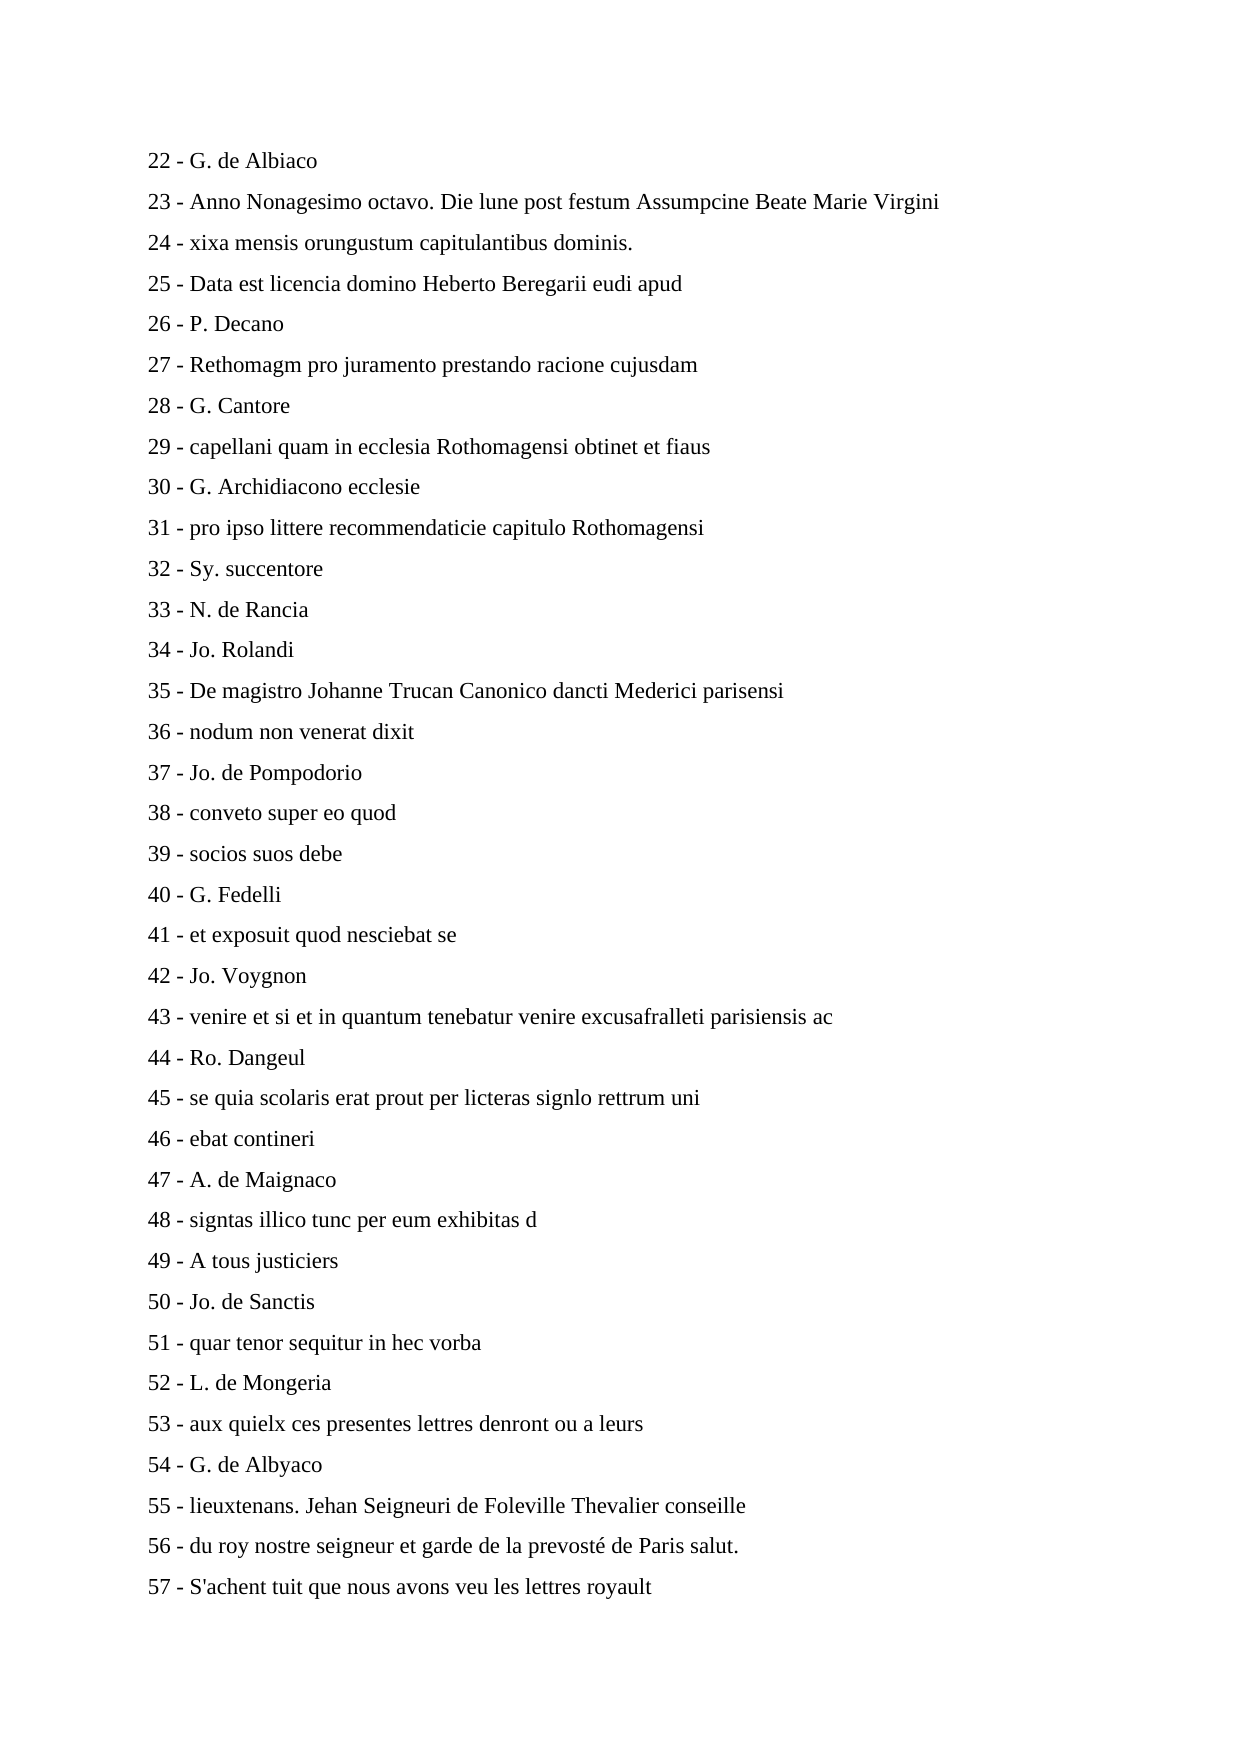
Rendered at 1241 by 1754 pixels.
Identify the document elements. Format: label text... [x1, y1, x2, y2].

text 30 - G. Archidiacono ecclesie [148, 473, 1093, 500]
text 57 - S'achent tuit que nous avons veu les lettres royault [148, 1573, 1093, 1599]
text 22 - G. de Albiaco [148, 148, 1093, 174]
text 44 - Ro. Dangeul [148, 1044, 1093, 1070]
text 31 - pro ipso littere recommendaticie capitulo Rothomagensi [148, 514, 1093, 541]
text 23 - Anno Nonagesimo octavo. Die lune post festum Assumpcine Beate Marie Virgini [148, 188, 1093, 215]
text 26 - P. Decano [148, 311, 1093, 337]
text 43 - venire et si et in quantum tenebatur venire excusafralleti parisiensis ac [148, 1003, 1093, 1029]
text 47 - A. de Maignaco [148, 1166, 1093, 1192]
text 29 - capellani quam in ecclesia Rothomagensi obtinet et fiaus [148, 433, 1093, 459]
text 27 - Rethomagm pro juramento prestando racione cujusdam [148, 351, 1093, 378]
text 38 - conveto super eo quod [148, 799, 1093, 826]
text 36 - nodum non venerat dixit [148, 718, 1093, 744]
text 53 - aux quielx ces presentes lettres denront ou a leurs [148, 1410, 1093, 1437]
text 55 - lieuxtenans. Jehan Seigneuri de Foleville Thevalier conseille [148, 1492, 1093, 1518]
text 41 - et exposuit quod nesciebat se [148, 921, 1093, 948]
text 54 - G. de Albyaco [148, 1451, 1093, 1477]
text 45 - se quia scolaris erat prout per licteras signlo rettrum uni [148, 1084, 1093, 1111]
text 51 - quar tenor sequitur in hec vorba [148, 1329, 1093, 1355]
text 25 - Data est licencia domino Heberto Beregarii eudi apud [148, 270, 1093, 296]
text 46 - ebat contineri [148, 1125, 1093, 1151]
text 39 - socios suos debe [148, 840, 1093, 866]
text 42 - Jo. Voygnon [148, 962, 1093, 988]
text 52 - L. de Mongeria [148, 1369, 1093, 1396]
text 34 - Jo. Rolandi [148, 636, 1093, 663]
text 50 - Jo. de Sanctis [148, 1288, 1093, 1314]
text 37 - Jo. de Pompodorio [148, 758, 1093, 785]
text 35 - De magistro Johanne Trucan Canonico dancti Mederici parisensi [148, 677, 1093, 703]
text 48 - signtas illico tunc per eum exhibitas d [148, 1207, 1093, 1233]
text 32 - Sy. succentore [148, 555, 1093, 581]
text 28 - G. Cantore [148, 392, 1093, 418]
text 24 - xixa mensis orungustum capitulantibus dominis. [148, 229, 1093, 255]
text 40 - G. Fedelli [148, 881, 1093, 907]
text 49 - A tous justiciers [148, 1247, 1093, 1274]
text 33 - N. de Rancia [148, 596, 1093, 622]
text 56 - du roy nostre seigneur et garde de la prevosté de Paris salut. [148, 1532, 1093, 1559]
